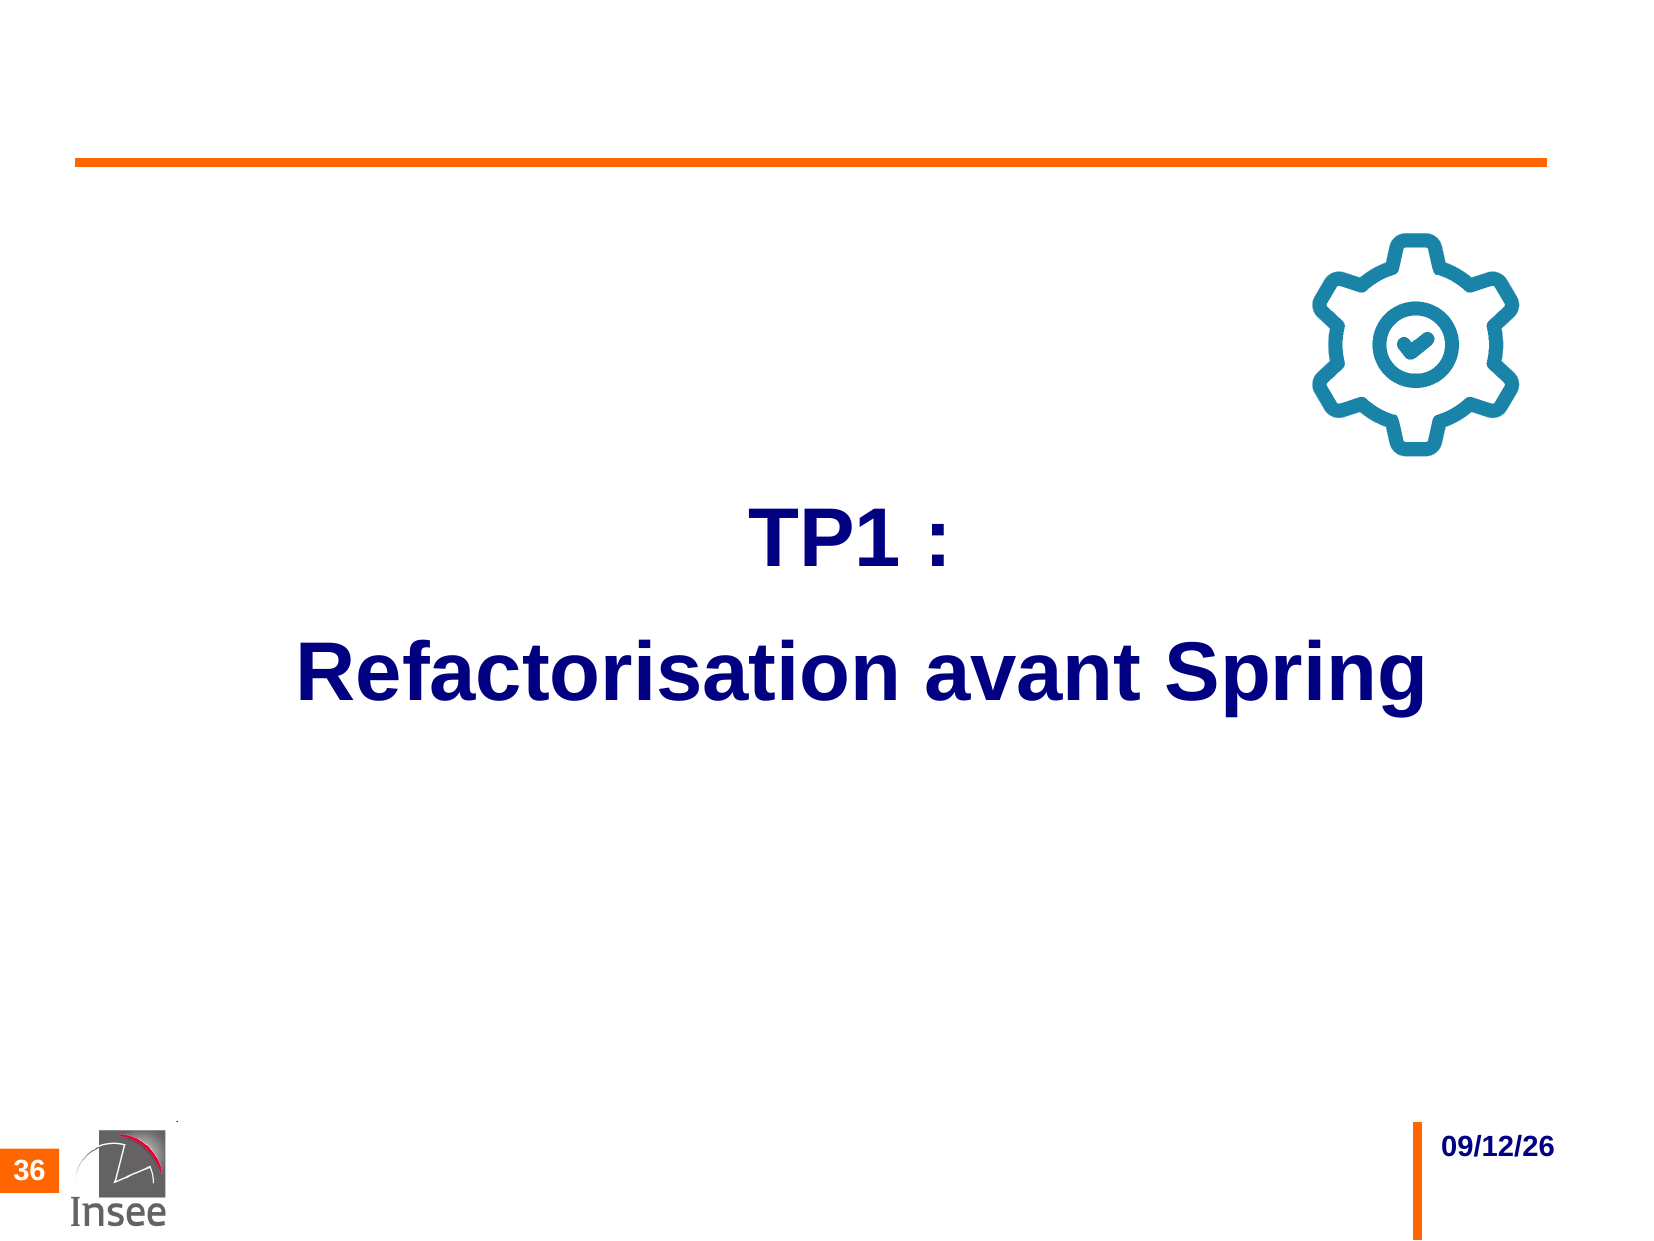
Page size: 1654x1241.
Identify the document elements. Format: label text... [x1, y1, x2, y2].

list TP1 : Refactorisation avant Spring [53, 490, 1601, 733]
picture [1287, 216, 1544, 473]
picture [62, 1121, 178, 1241]
